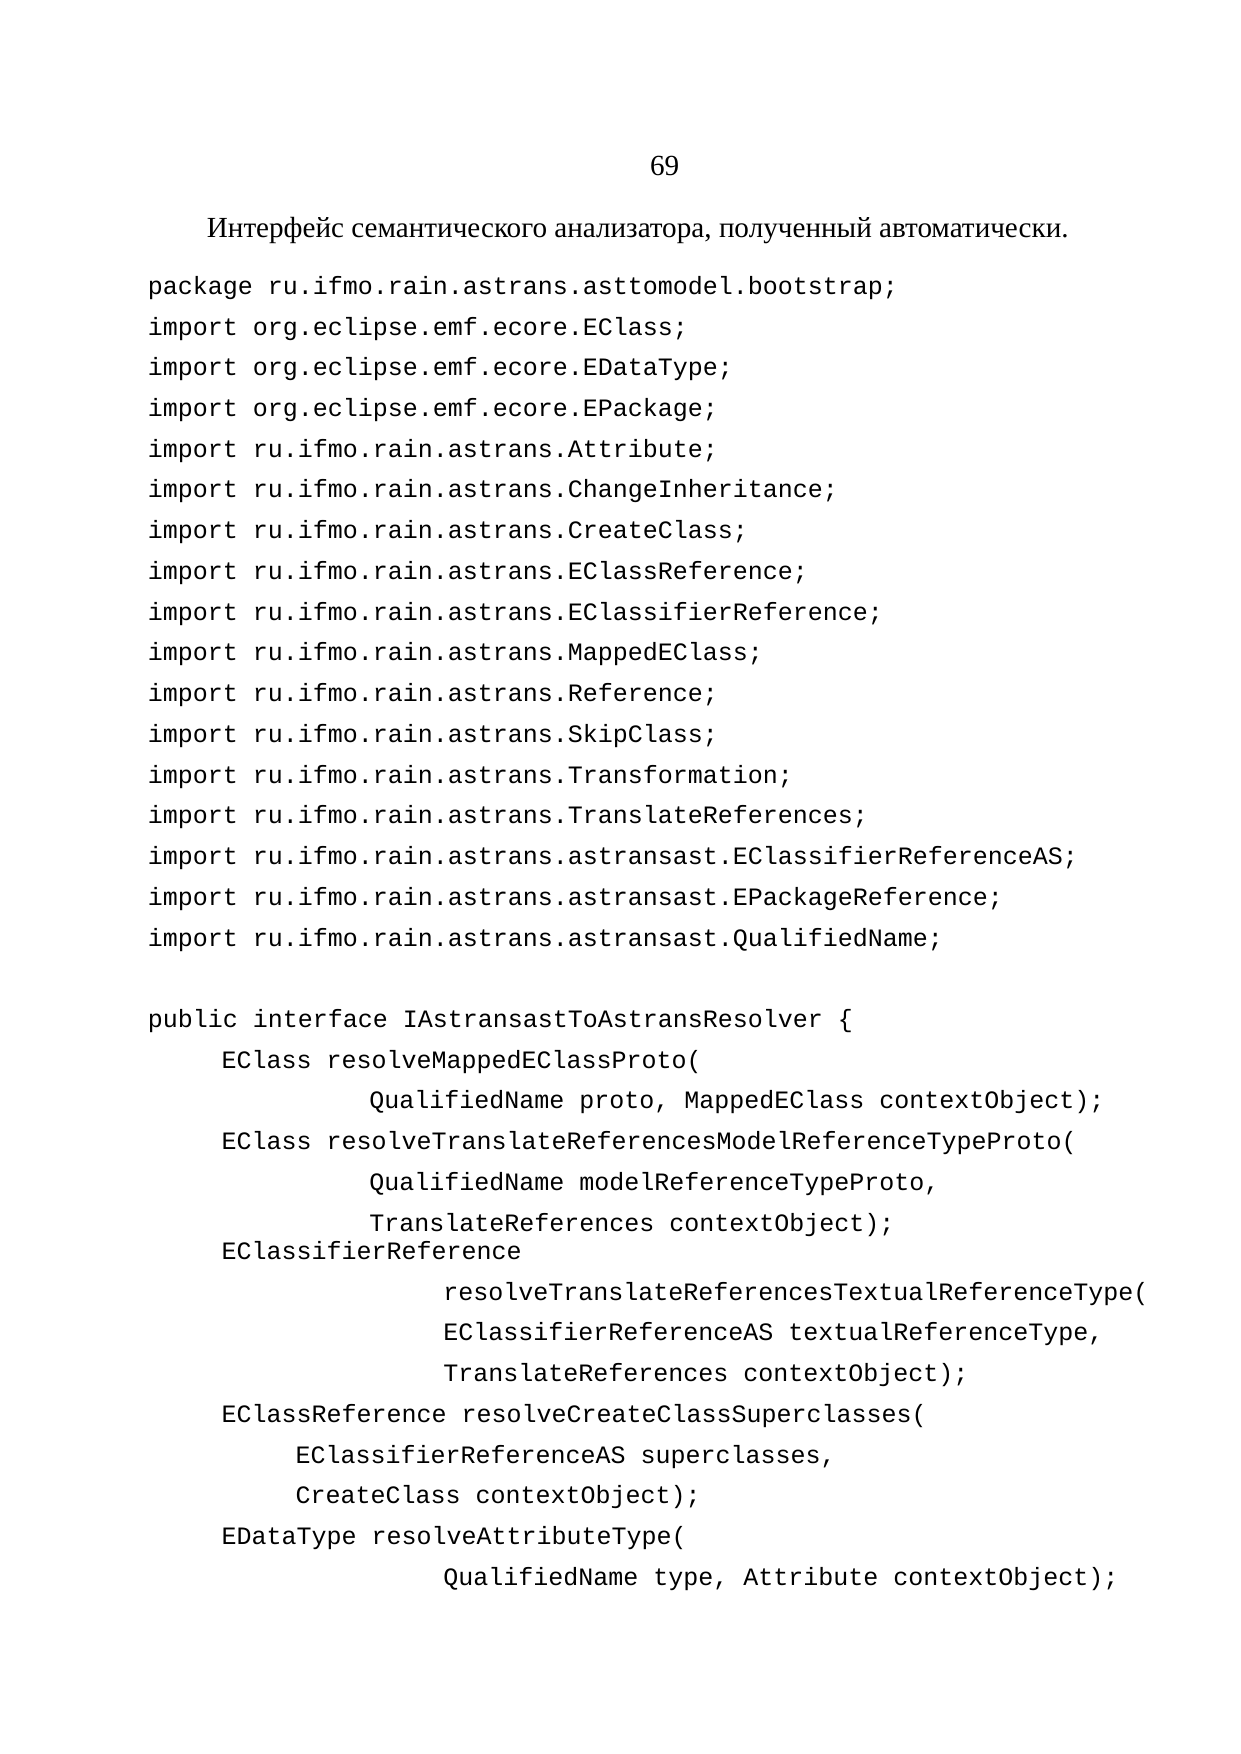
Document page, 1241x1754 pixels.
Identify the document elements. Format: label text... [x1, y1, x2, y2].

text import org.eclipse.emf.ecore.EDataType; [148, 355, 1181, 383]
text import org.eclipse.emf.ecore.EClass; [148, 314, 1181, 342]
text EDataType resolveAttributeType( [148, 1524, 1181, 1552]
text import ru.ifmo.rain.astrans.SkipClass; [148, 721, 1181, 750]
text QualifiedName proto, MappedEClass contextObject); [148, 1088, 1181, 1116]
text EClassifierReferenceAS superclasses, [148, 1442, 1181, 1471]
text public interface IAstransastToAstransResolver { [148, 1007, 1181, 1035]
text import ru.ifmo.rain.astrans.TranslateReferences; [148, 803, 1181, 831]
text import ru.ifmo.rain.astrans.Reference; [148, 681, 1181, 709]
text import ru.ifmo.rain.astrans.EClassReference; [148, 558, 1181, 587]
text import ru.ifmo.rain.astrans.MappedEClass; [148, 640, 1181, 668]
text CreateClass contextObject); [148, 1483, 1181, 1511]
text resolveTranslateReferencesTextualReferenceType( [148, 1279, 1181, 1308]
text import org.eclipse.emf.ecore.EPackage; [148, 396, 1181, 424]
text EClassReference resolveCreateClassSuperclasses( [148, 1401, 1181, 1430]
text import ru.ifmo.rain.astrans.Attribute; [148, 436, 1181, 465]
text import ru.ifmo.rain.astrans.astransast.EClassifierReferenceAS; [148, 844, 1181, 872]
text EClass resolveMappedEClassProto( [148, 1047, 1181, 1076]
text import ru.ifmo.rain.astrans.Transformation; [148, 762, 1181, 791]
text QualifiedName modelReferenceTypeProto, [148, 1169, 1181, 1198]
text import ru.ifmo.rain.astrans.EClassifierReference; [148, 599, 1181, 628]
text EClassifierReferenceAS textualReferenceType, [148, 1320, 1181, 1348]
text EClass resolveTranslateReferencesModelReferenceTypeProto( [148, 1129, 1181, 1157]
text QualifiedName type, Attribute contextObject); [148, 1564, 1181, 1593]
text Интерфейс семантического анализатора, полученный автоматически. [148, 211, 1181, 244]
text package ru.ifmo.rain.astrans.asttomodel.bootstrap; [148, 273, 1181, 302]
text TranslateReferences contextObject); EClassifierReference [148, 1210, 1181, 1267]
text import ru.ifmo.rain.astrans.astransast.EPackageReference; [148, 884, 1181, 913]
text import ru.ifmo.rain.astrans.astransast.QualifiedName; [148, 925, 1181, 953]
text import ru.ifmo.rain.astrans.ChangeInheritance; [148, 477, 1181, 505]
text TranslateReferences contextObject); [148, 1361, 1181, 1389]
text import ru.ifmo.rain.astrans.CreateClass; [148, 518, 1181, 546]
